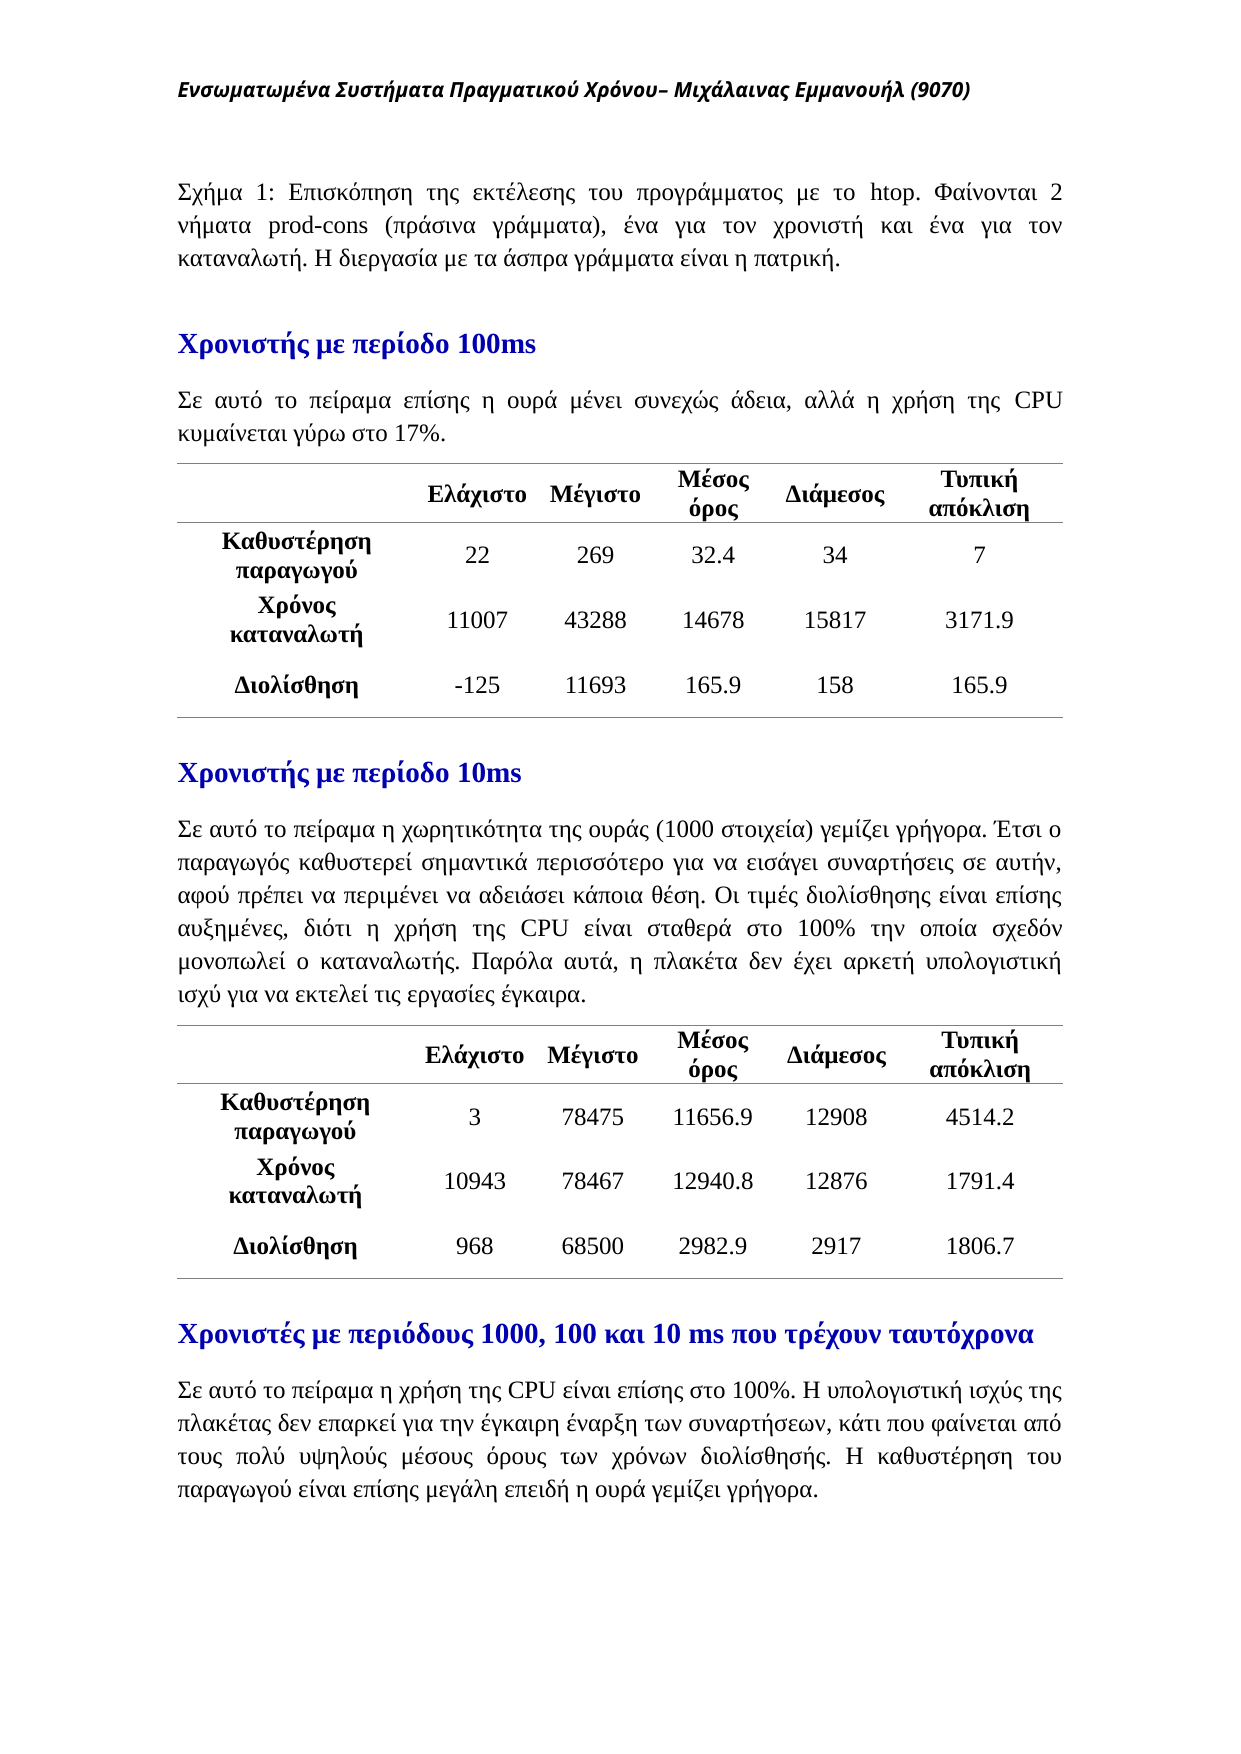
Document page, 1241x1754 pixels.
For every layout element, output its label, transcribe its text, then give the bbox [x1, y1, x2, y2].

table_header [177, 464, 416, 522]
table_cell 78467 [536, 1148, 649, 1213]
table_cell Χρόνος καταναλωτή [177, 1148, 413, 1213]
table_cell 7 [895, 523, 1063, 587]
table_header Τυπική απόκλιση [895, 464, 1063, 522]
table_cell 12940.8 [650, 1148, 776, 1213]
text Σε αυτό το πείραμα η χρήση της CPU είναι επίσης στο 100%. Η υπολογιστική ισχύς της πλακέτας δεν επαρκεί για την έγκαιρη έναρξη των συναρτήσεων, κάτι που φαίνεται από τους πολύ υψηλούς μέσους όρους των χρόνων διολίσθησής. Η καθυστέρηση του παραγωγού είναι επίσης μεγάλη επειδή η ουρά γεμίζει γρήγορα. [177, 1375, 1063, 1503]
table_cell Διολίσθηση [177, 652, 416, 717]
table_cell 158 [774, 652, 895, 717]
table_header Μέσος όρος [650, 1026, 776, 1083]
text Σε αυτό το πείραμα επίσης η ουρά μένει συνεχώς άδεια, αλλά η χρήση της CPU κυμαίνεται γύρω στο 17%. [177, 385, 1063, 447]
table_cell 43288 [538, 587, 652, 652]
table_cell 32.4 [652, 523, 774, 587]
table_cell -125 [416, 652, 538, 717]
table_cell 3 [413, 1084, 536, 1148]
table_cell Καθυστέρηση παραγωγού [177, 1084, 413, 1148]
table_cell 2982.9 [650, 1213, 776, 1278]
table_cell 22 [416, 523, 538, 587]
table_header Τυπική απόκλιση [897, 1026, 1063, 1083]
table_cell 14678 [652, 587, 774, 652]
table_cell 1806.7 [897, 1213, 1063, 1278]
table_header Μέγιστο [538, 464, 652, 522]
table_cell 68500 [536, 1213, 649, 1278]
text Σχήμα 1: Επισκόπηση της εκτέλεσης του προγράμματος με το htop. Φαίνονται 2 νήματα prod-cons (πράσινα γράμματα), ένα για τον χρονιστή και ένα για τον καταναλωτή. Η διεργασία με τα άσπρα γράμματα είναι η πατρική. [177, 177, 1063, 272]
table_cell Καθυστέρηση παραγωγού [177, 523, 416, 587]
table_cell 10943 [413, 1148, 536, 1213]
table_cell 11007 [416, 587, 538, 652]
subtitle Χρονιστές με περιόδους 1000, 100 και 10 ms που τρέχουν ταυτόχρονα [177, 1317, 1063, 1350]
table_header [177, 1026, 413, 1083]
table_cell 165.9 [652, 652, 774, 717]
table_cell 12876 [776, 1148, 897, 1213]
table_cell 11693 [538, 652, 652, 717]
table_cell 11656.9 [650, 1084, 776, 1148]
table_cell 34 [774, 523, 895, 587]
table_cell Χρόνος καταναλωτή [177, 587, 416, 652]
table_header Διάμεσος [776, 1026, 897, 1083]
table_header Μέσος όρος [652, 464, 774, 522]
table_header Ελάχιστο [413, 1026, 536, 1083]
table_cell 78475 [536, 1084, 649, 1148]
table_cell 1791.4 [897, 1148, 1063, 1213]
subtitle Χρονιστής με περίοδο 100ms [177, 326, 1063, 360]
table_cell 968 [413, 1213, 536, 1278]
table_cell 12908 [776, 1084, 897, 1148]
table_cell 2917 [776, 1213, 897, 1278]
table_cell 4514.2 [897, 1084, 1063, 1148]
table_cell 165.9 [895, 652, 1063, 717]
table_cell 3171.9 [895, 587, 1063, 652]
table_cell 15817 [774, 587, 895, 652]
subtitle Χρονιστής με περίοδο 10ms [177, 755, 1063, 789]
table_header Διάμεσος [774, 464, 895, 522]
text Σε αυτό το πείραμα η χωρητικότητα της ουράς (1000 στοιχεία) γεμίζει γρήγορα. Έτσι ο παραγωγός καθυστερεί σημαντικά περισσότερο για να εισάγει συναρτήσεις σε αυτήν, αφού πρέπει να περιμένει να αδειάσει κάποια θέση. Οι τιμές διολίσθησης είναι επίσης αυξημένες, διότι η χρήση της CPU είναι σταθερά στο 100% την οποία σχεδόν μονοπωλεί ο καταναλωτής. Παρόλα αυτά, η πλακέτα δεν έχει αρκετή υπολογιστική ισχύ για να εκτελεί τις εργασίες έγκαιρα. [177, 814, 1063, 1008]
table_header Ελάχιστο [416, 464, 538, 522]
table_header Μέγιστο [536, 1026, 649, 1083]
table_cell 269 [538, 523, 652, 587]
table_cell Διολίσθηση [177, 1213, 413, 1278]
